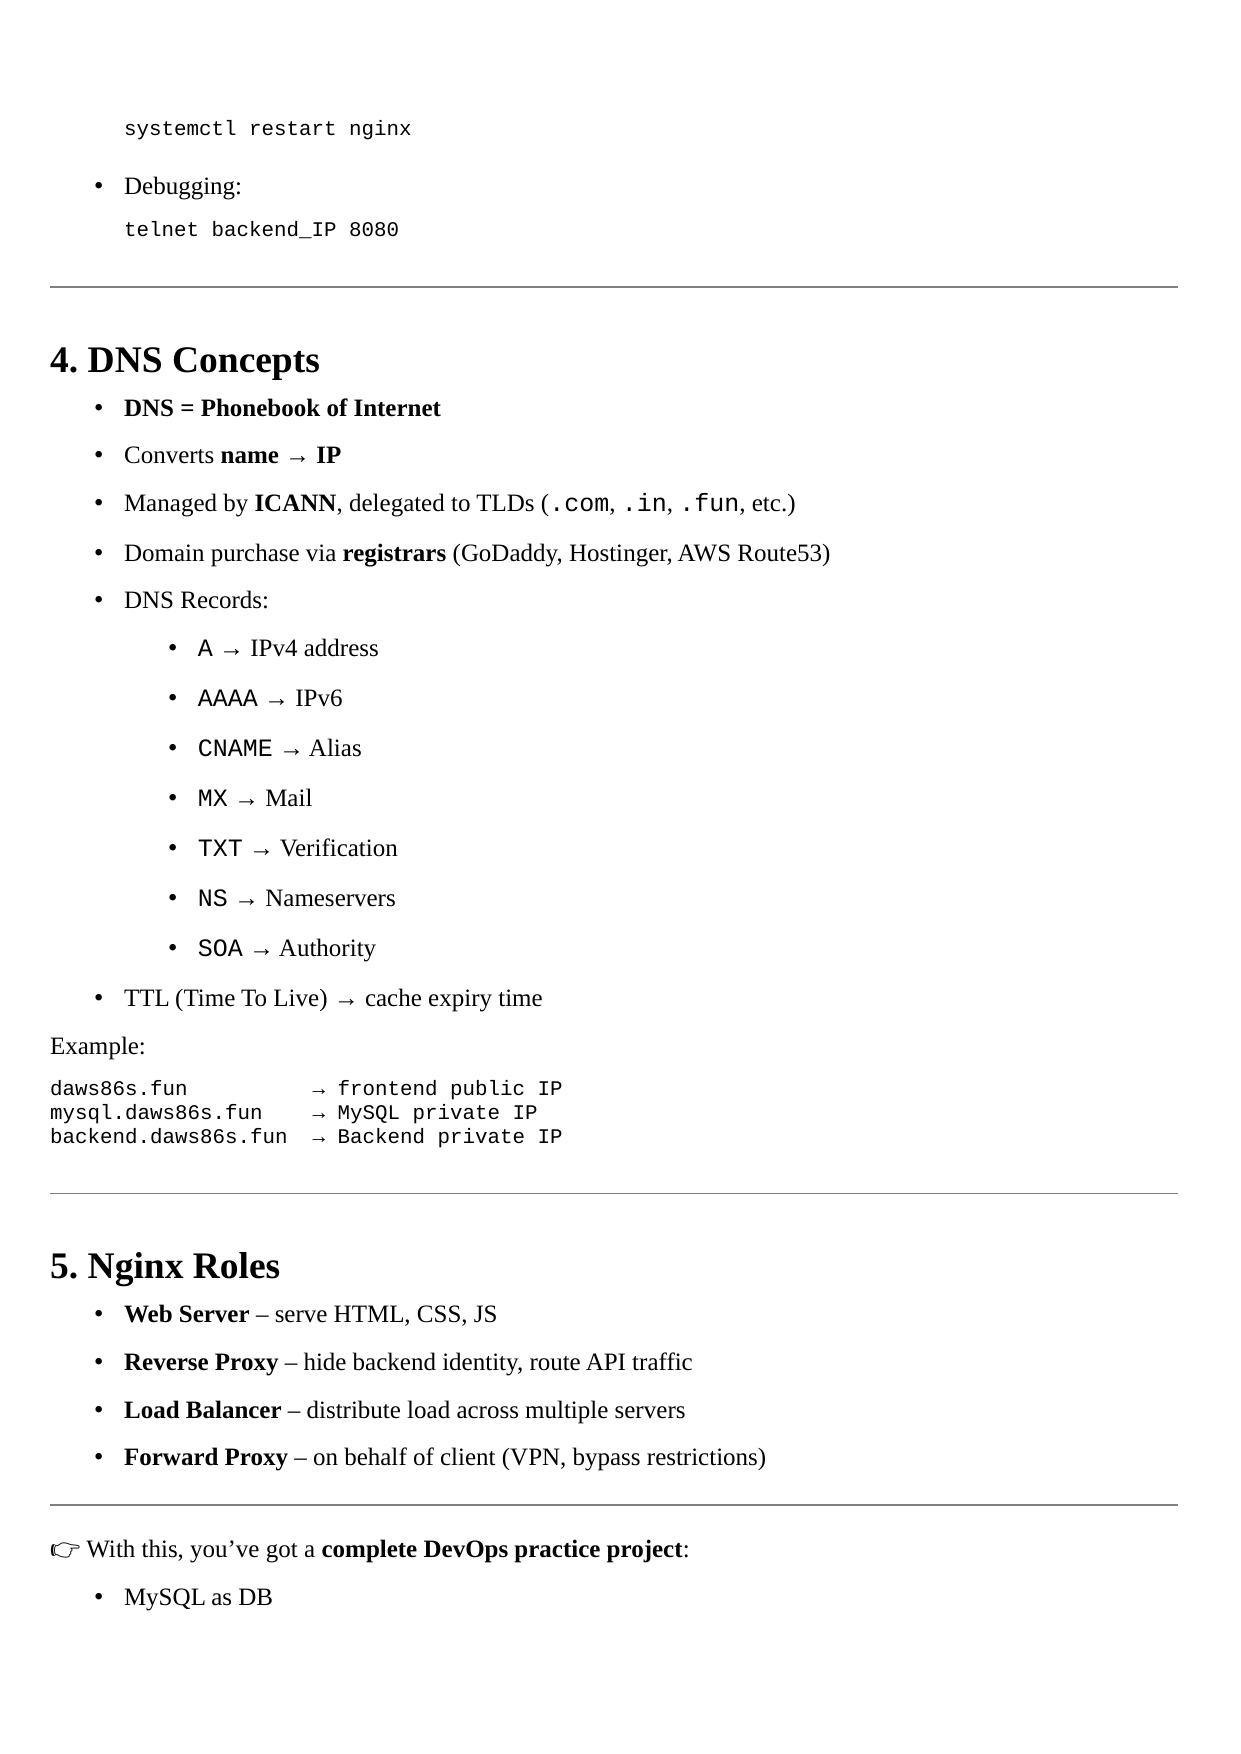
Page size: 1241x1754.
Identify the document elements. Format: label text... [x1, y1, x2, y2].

list MySQL as DB [94, 1582, 1178, 1611]
list systemctl restart nginx [94, 118, 1178, 142]
list Domain purchase via registrars (GoDaddy, Hostinger, AWS Route53) [94, 538, 1178, 567]
subtitle 4. DNS Concepts [50, 337, 1178, 380]
text mysql.daws86s.fun → MySQL private IP [50, 1102, 1178, 1126]
list Forward Proxy – on behalf of client (VPN, bypass restrictions) [94, 1442, 1178, 1471]
list DNS Records: [94, 586, 1178, 614]
subtitle 5. Nginx Roles [50, 1244, 1178, 1287]
list Converts name → IP [94, 440, 1178, 469]
text backend.daws86s.fun → Backend private IP [50, 1126, 1178, 1149]
list Web Server – serve HTML, CSS, JS [94, 1299, 1178, 1328]
text 👉 With this, you’ve got a complete DevOps practice project: [50, 1534, 1178, 1563]
list MX → Mail [168, 783, 1178, 814]
list NS → Nameservers [168, 883, 1178, 914]
list telnet backend_IP 8080 [94, 219, 1178, 242]
list CNAME → Alias [168, 733, 1178, 764]
list A → IPv4 address [168, 633, 1178, 664]
text daws86s.fun → frontend public IP [50, 1078, 1178, 1102]
list TXT → Verification [168, 833, 1178, 864]
list Managed by ICANN, delegated to TLDs (.com, .in, .fun, etc.) [94, 488, 1178, 519]
list Load Balancer – distribute load across multiple servers [94, 1395, 1178, 1423]
list TTL (Time To Live) → cache expiry time [94, 983, 1178, 1012]
list DNS = Phonebook of Internet [94, 393, 1178, 421]
list Debugging: [94, 171, 1178, 200]
list SOA → Authority [168, 933, 1178, 964]
list AAAA → IPv6 [168, 683, 1178, 714]
text Example: [50, 1031, 1178, 1059]
list Reverse Proxy – hide backend identity, route API traffic [94, 1347, 1178, 1376]
